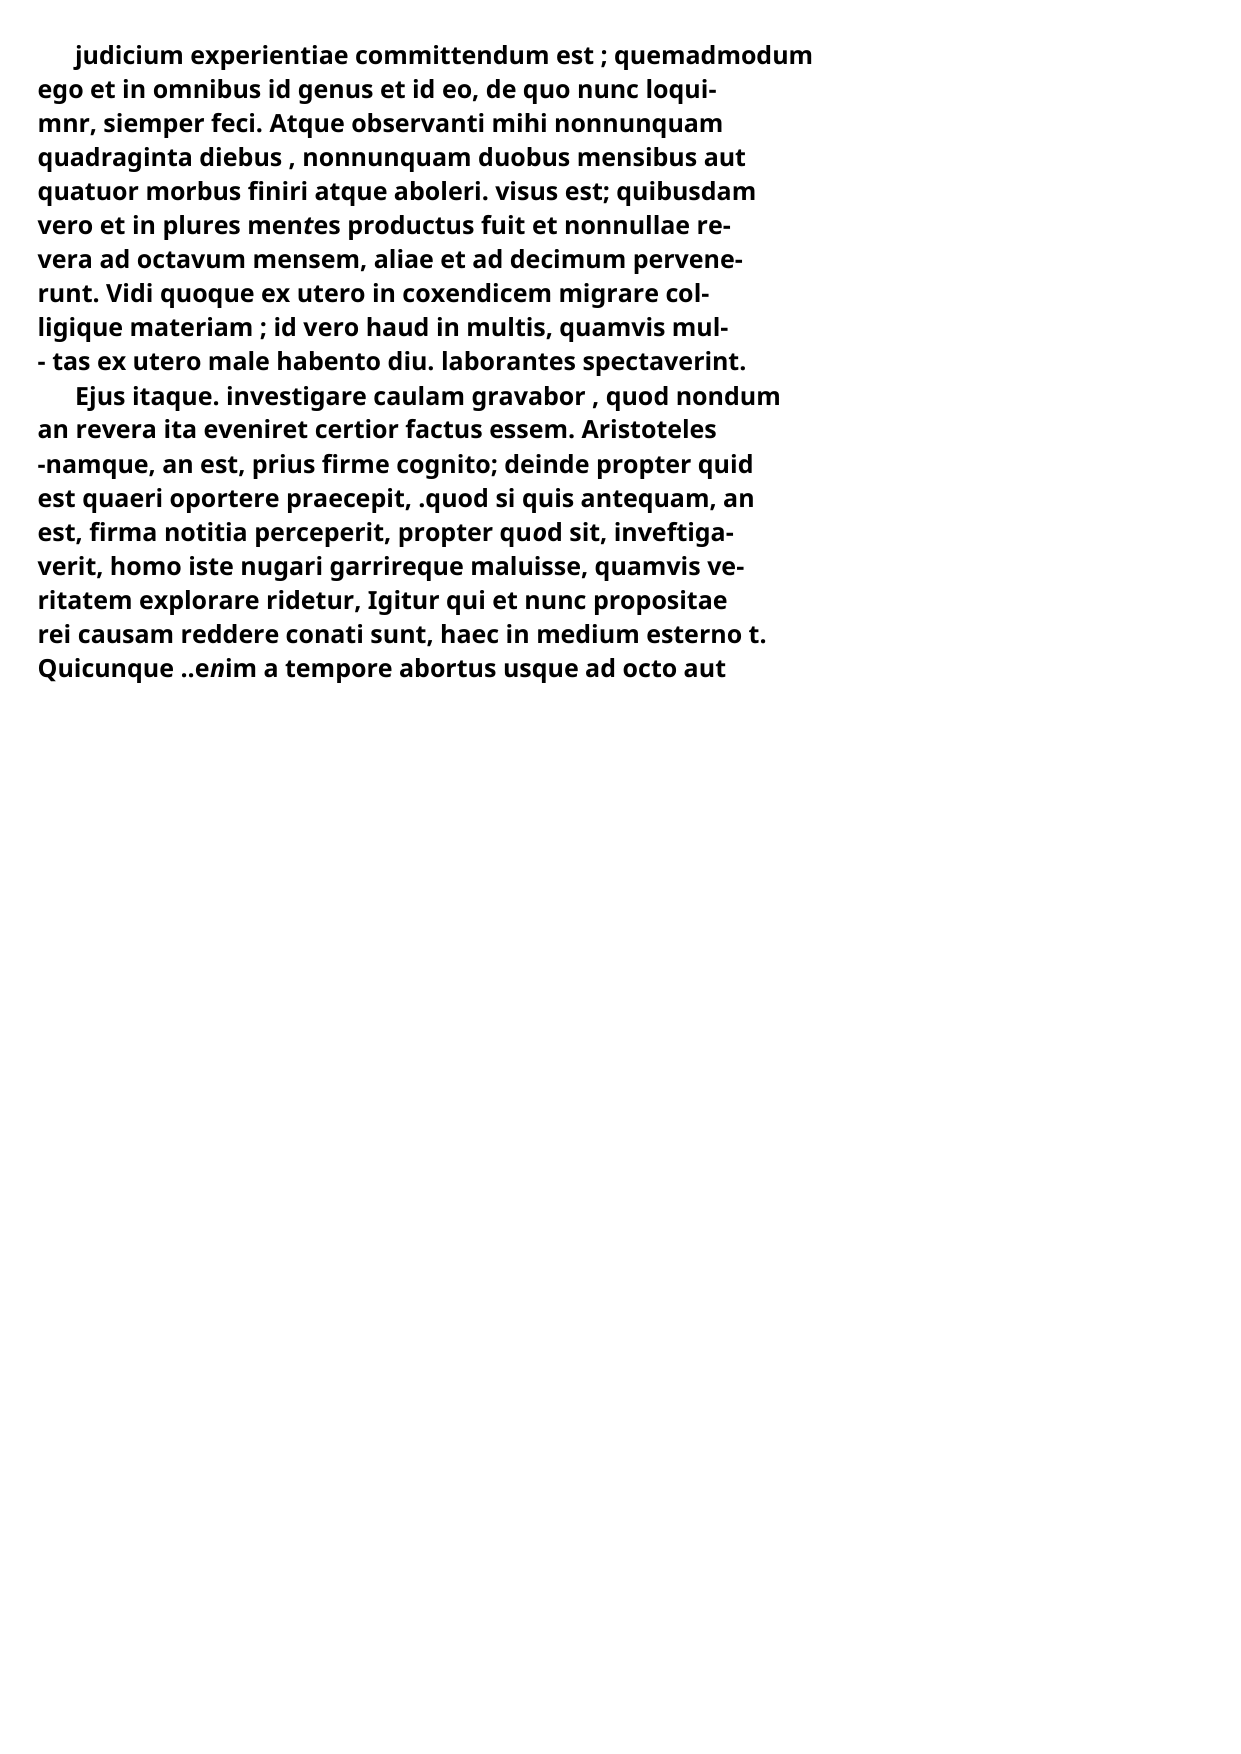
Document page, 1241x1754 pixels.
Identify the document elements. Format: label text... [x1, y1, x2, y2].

text judicium experientiae committendum est ; quemadmodum ego et in omnibus id genus et id eo, de quo nunc loqui- mnr, siemper feci. Atque observanti mihi nonnunquam quadraginta diebus , nonnunquam duobus mensibus aut quatuor morbus finiri atque aboleri. visus est; quibusdam vero et in plures mentes productus fuit et nonnullae re- vera ad octavum mensem, aliae et ad decimum pervene- runt. Vidi quoque ex utero in coxendicem migrare col- ligique materiam ; id vero haud in multis, quamvis mul- - tas ex utero male habento diu. laborantes spectaverint. [37, 37, 1203, 378]
text Ejus itaque. investigare caulam gravabor , quod nondum an revera ita eveniret certior factus essem. Aristoteles -namque, an est, prius firme cognito; deinde propter quid est quaeri oportere praecepit, .quod si quis antequam, an est, firma notitia perceperit, propter quod sit, inveftiga- verit, homo iste nugari garrireque maluisse, quamvis ve- ritatem explorare ridetur, Igitur qui et nunc propositae rei causam reddere conati sunt, haec in medium esterno t. Quicunque ..enim a tempore abortus usque ad octo aut [37, 378, 1203, 685]
